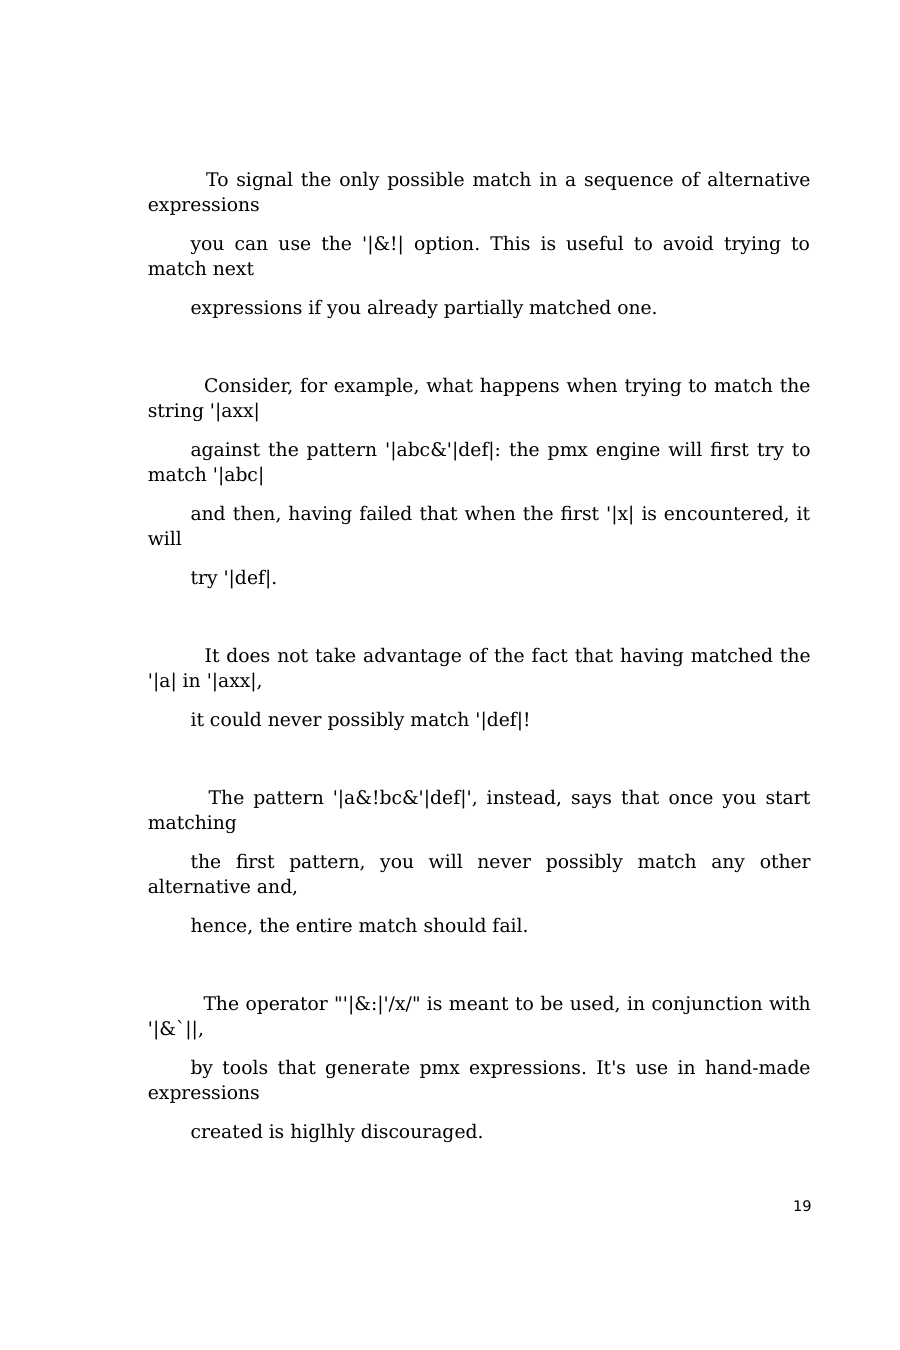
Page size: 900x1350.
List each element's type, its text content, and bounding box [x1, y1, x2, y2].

text try '|def|. [148, 567, 811, 589]
text by tools that generate pmx expressions. It's use in hand-made expressions [148, 1057, 811, 1104]
text the first pattern, you will never possibly match any other alternative and, [148, 851, 811, 898]
text hence, the entire match should fail. [148, 915, 811, 937]
text It does not take advantage of the fact that having matched the '|a| in '|axx|, [148, 645, 811, 692]
text The operator "'|&:|'/x/" is meant to be used, in conjunction with '|&`||, [148, 993, 811, 1040]
text Consider, for example, what happens when trying to match the string '|axx| [148, 375, 811, 422]
text and then, having failed that when the first '|x| is encountered, it will [148, 503, 811, 550]
text created is higlhly discouraged. [148, 1121, 811, 1143]
text expressions if you already partially matched one. [148, 297, 811, 319]
text To signal the only possible match in a sequence of alternative expressions [148, 169, 811, 216]
text against the pattern '|abc&'|def|: the pmx engine will first try to match '|abc| [148, 439, 811, 486]
text The pattern '|a&!bc&'|def|', instead, says that once you start matching [148, 787, 811, 834]
text it could never possibly match '|def|! [148, 709, 811, 731]
text you can use the '|&!| option. This is useful to avoid trying to match next [148, 233, 811, 280]
